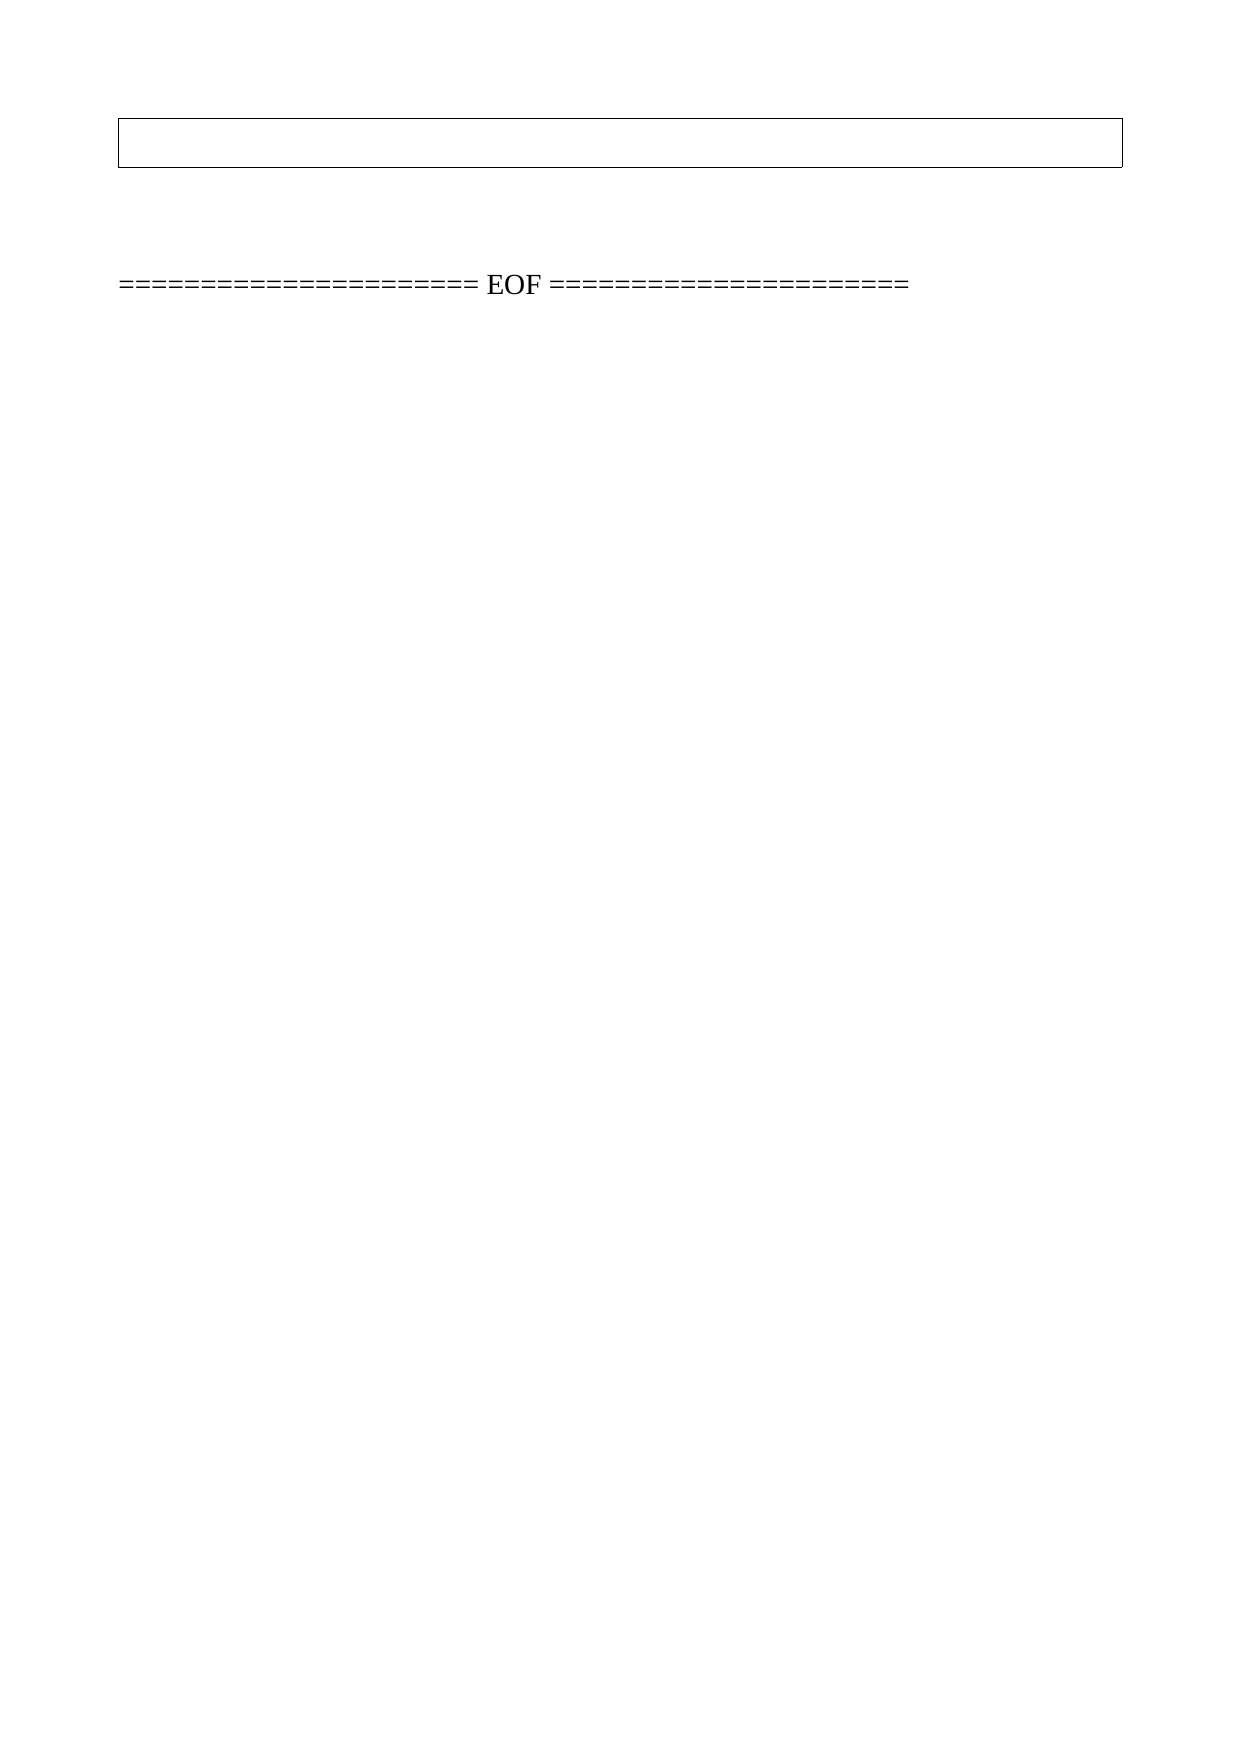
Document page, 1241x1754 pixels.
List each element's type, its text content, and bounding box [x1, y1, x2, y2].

text ====================== EOF ====================== [118, 267, 1122, 301]
table_cell [119, 119, 1122, 167]
